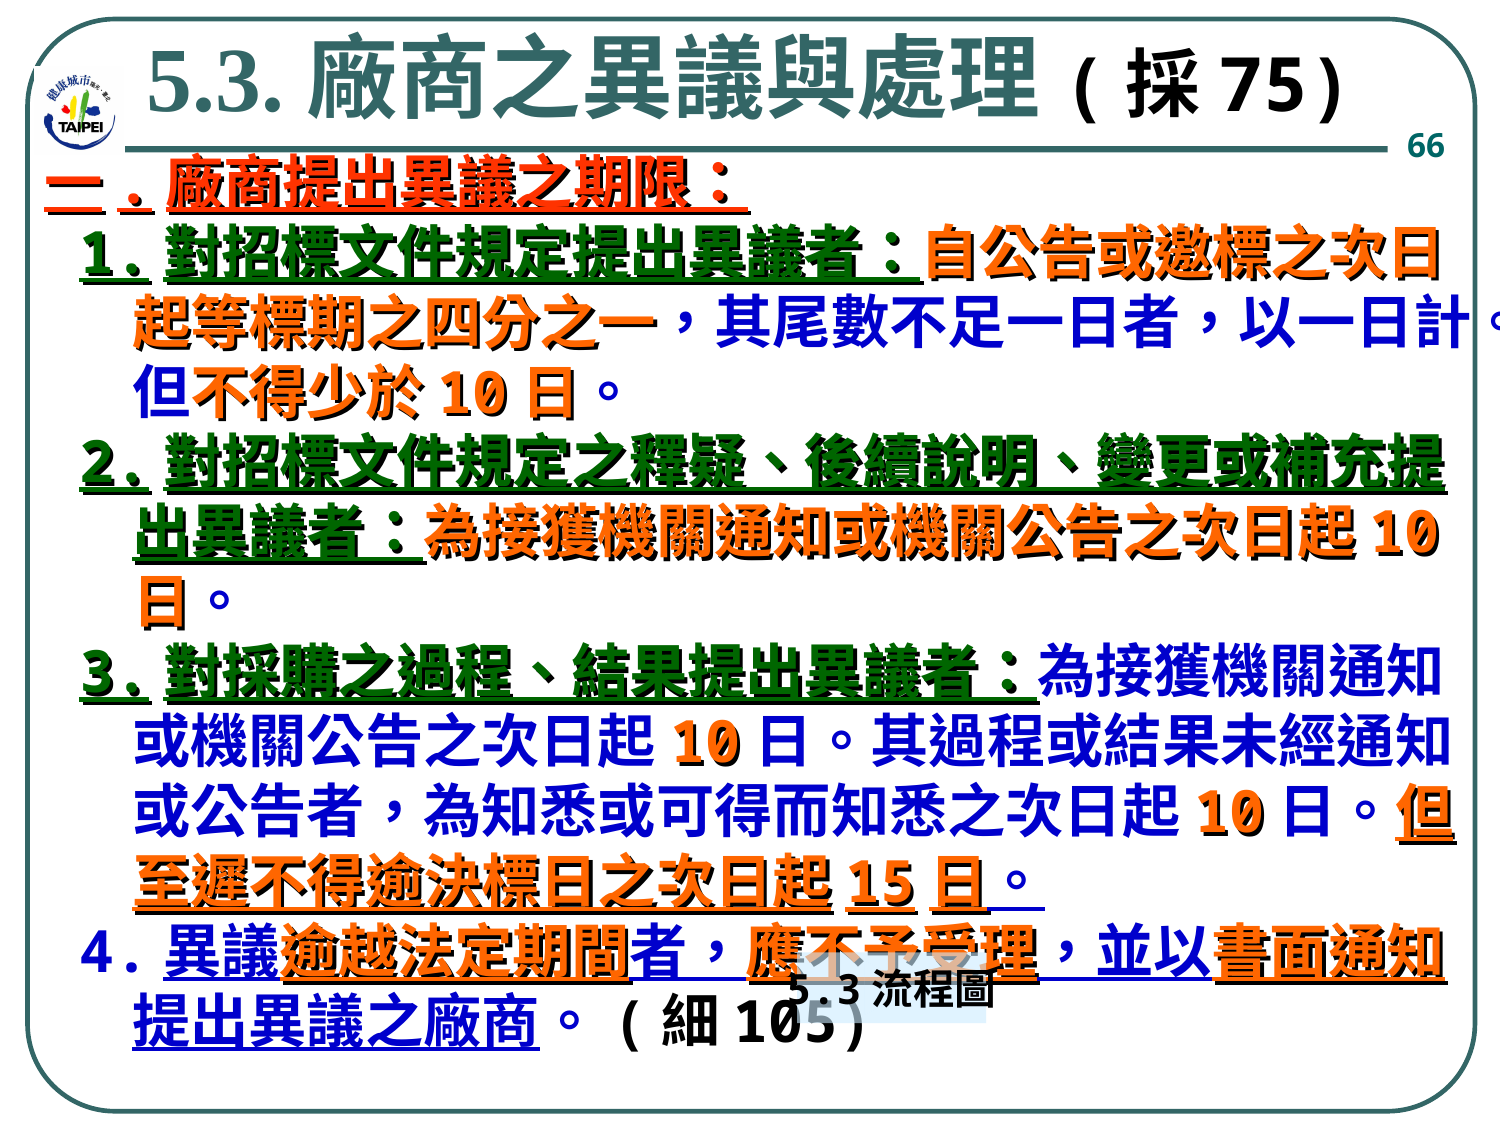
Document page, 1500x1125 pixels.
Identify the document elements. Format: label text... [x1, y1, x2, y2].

text_box 5.3流程圖 [797, 952, 987, 1024]
title 5.3.廠商之異議與處理(採75) [0, 0, 1500, 138]
text_box 5.3流程圖 [962, 974, 987, 1002]
text_box 一.廠商提出異議之期限： 1.對招標文件規定提出異議者：自公告或邀標之次日起等標期之四分之一，其尾數不足一日者，以一日計。但不得少於10日。 2.對招標文件規定之釋疑、後續說明、變更或補充提出異議者：為接獲機關通知或機關公告之次日起10日。 3.對採購之過程、結果提出異議者：為接獲機關通知或機關公告之次日起10日。其過程或結果未經通知或公告者，為知悉或可得而知悉之次日起10日。但至遲不得逾決標日之次日起15日。 4.異議逾越法定期間者，應不予受理，並以書面通知提出異議之廠商。(細105) [29, 138, 1500, 1062]
